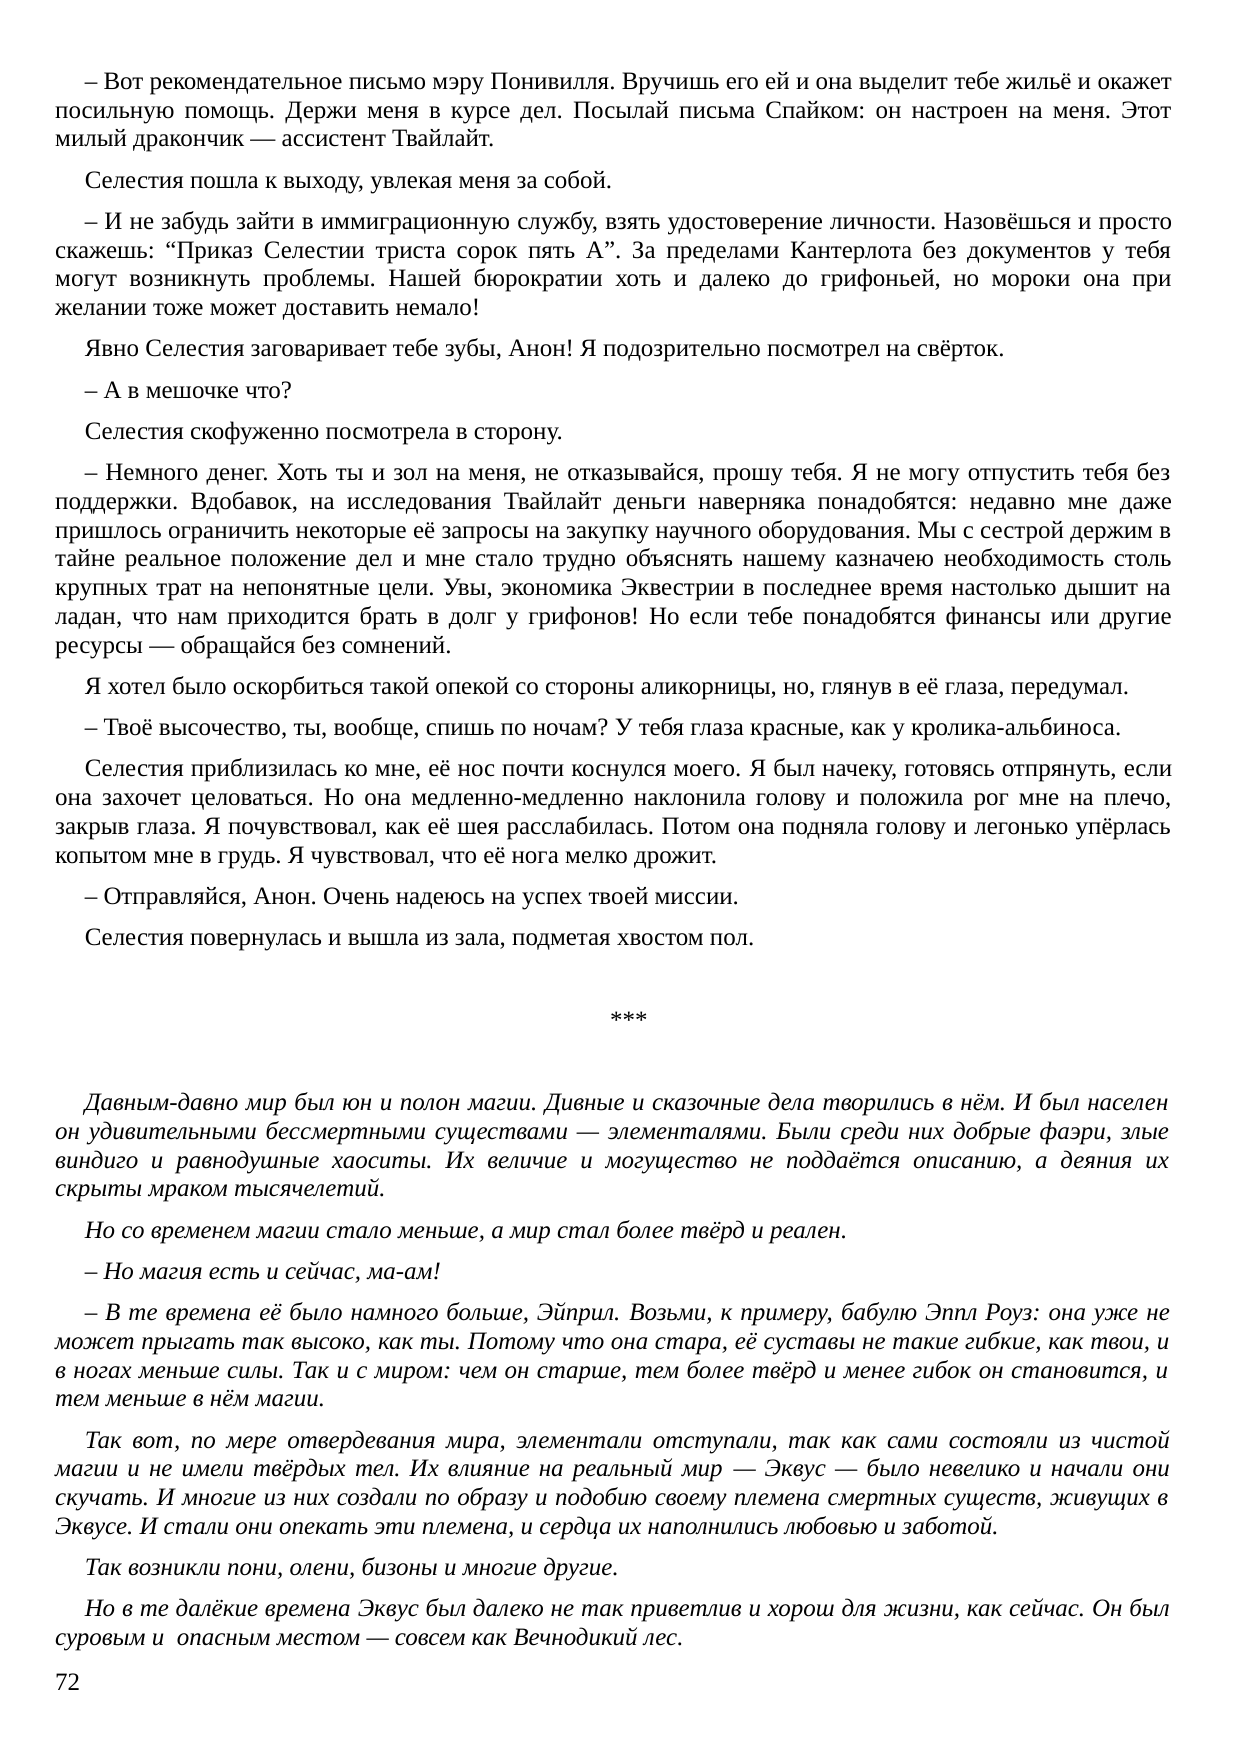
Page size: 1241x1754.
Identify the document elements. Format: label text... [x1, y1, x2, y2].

text Так возникли пони, олени, бизоны и многие другие. [55, 1552, 1173, 1581]
text – А в мешочке что? [55, 375, 1173, 403]
text Селестия повернулась и вышла из зала, подметая хвостом пол. [55, 922, 1173, 951]
text Я хотел было оскорбиться такой опекой со стороны аликорницы, но, глянув в её глаза, передумал. [55, 671, 1173, 700]
text – Твоё высочество, ты, вообще, спишь по ночам? У тебя глаза красные, как у кролика-альбиноса. [55, 712, 1173, 741]
text – Но магия есть и сейчас, ма-ам! [55, 1256, 1173, 1285]
text *** [55, 1005, 1173, 1033]
text – И не забудь зайти в иммиграционную службу, взять удостоверение личности. Назовёшься и просто скажешь: “Приказ Селестии триста сорок пять А”. За пределами Кантерлота без документов у тебя могут возникнуть проблемы. Нашей бюрократии хоть и далеко до грифоньей, но мороки она при желании тоже может доставить немало! [55, 206, 1173, 321]
text Селестия пошла к выходу, увлекая меня за собой. [55, 165, 1173, 193]
text Так вот, по мере отвердевания мира, элементали отступали, так как сами состояли из чистой магии и не имели твёрдых тел. Их влияние на реальный мир — Эквус — было невелико и начали они скучать. И многие из них создали по образу и подобию своему племена смертных существ, живущих в Эквусе. И стали они опекать эти племена, и сердца их наполнились любовью и заботой. [55, 1425, 1173, 1540]
text – Вот рекомендательное письмо мэру Понивилля. Вручишь его ей и она выделит тебе жильё и окажет посильную помощь. Держи меня в курсе дел. Посылай письма Спайком: он настроен на меня. Этот милый дракончик — ассистент Твайлайт. [55, 66, 1173, 152]
text – Немного денег. Хоть ты и зол на меня, не отказывайся, прошу тебя. Я не могу отпустить тебя без поддержки. Вдобавок, на исследования Твайлайт деньги наверняка понадобятся: недавно мне даже пришлось ограничить некоторые её запросы на закупку научного оборудования. Мы с сестрой держим в тайне реальное положение дел и мне стало трудно объяснять нашему казначею необходимость столь крупных трат на непонятные цели. Увы, экономика Эквестрии в последнее время настолько дышит на ладан, что нам приходится брать в долг у грифонов! Но если тебе понадобятся финансы или другие ресурсы — обращайся без сомнений. [55, 457, 1173, 658]
text – В те времена её было намного больше, Эйприл. Возьми, к примеру, бабулю Эппл Роуз: она уже не может прыгать так высоко, как ты. Потому что она стара, её суставы не такие гибкие, как твои, и в ногах меньше силы. Так и с миром: чем он старше, тем более твёрд и менее гибок он становится, и тем меньше в нём магии. [55, 1297, 1173, 1412]
text Но в те далёкие времена Эквус был далеко не так приветлив и хорош для жизни, как сейчас. Он был суровым и опасным местом — совсем как Вечнодикий лес. [55, 1593, 1173, 1651]
text Селестия скофуженно посмотрела в сторону. [55, 416, 1173, 445]
text Явно Селестия заговаривает тебе зубы, Анон! Я подозрительно посмотрел на свёрток. [55, 333, 1173, 362]
text Селестия приблизилась ко мне, её нос почти коснулся моего. Я был начеку, готовясь отпрянуть, если она захочет целоваться. Но она медленно-медленно наклонила голову и положила рог мне на плечо, закрыв глаза. Я почувствовал, как её шея расслабилась. Потом она подняла голову и легонько упёрлась копытом мне в грудь. Я чувствовал, что её нога мелко дрожит. [55, 753, 1173, 868]
text Но со временем магии стало меньше, а мир стал более твёрд и реален. [55, 1215, 1173, 1243]
text – Отправляйся, Анон. Очень надеюсь на успех твоей миссии. [55, 881, 1173, 910]
text Давным-давно мир был юн и полон магии. Дивные и сказочные дела творились в нём. И был населен он удивительными бессмертными существами — элементалями. Были среди них добрые фаэри, злые виндиго и равнодушные хаоситы. Их величие и могущество не поддаётся описанию, а деяния их скрыты мраком тысячелетий. [55, 1087, 1173, 1202]
